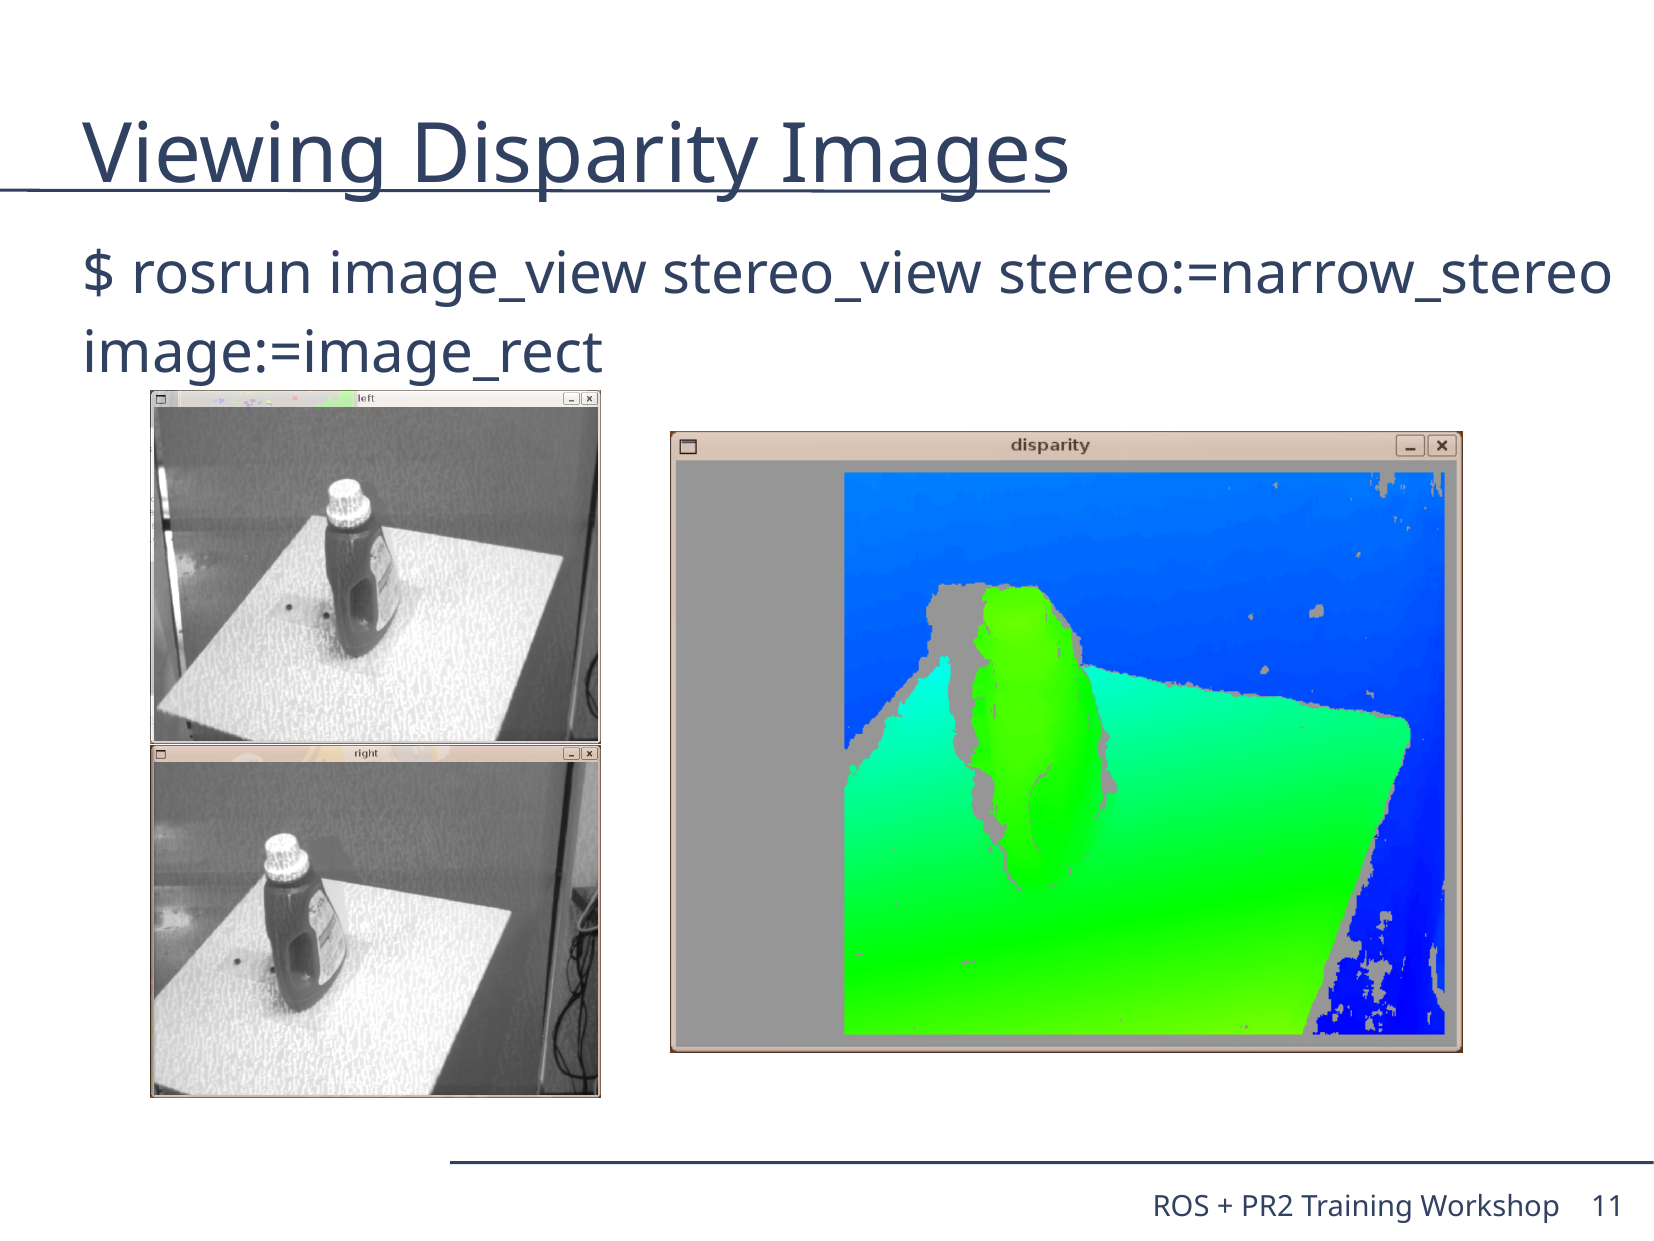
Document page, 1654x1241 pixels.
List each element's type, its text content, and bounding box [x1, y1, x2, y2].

picture [670, 431, 1463, 1053]
picture [150, 745, 601, 1098]
picture [150, 390, 601, 744]
title Viewing Disparity Images [82, 75, 1571, 226]
list $ rosrun image_view stereo_view stereo:=narrow_stereo image:=image_rect [82, 231, 1651, 391]
